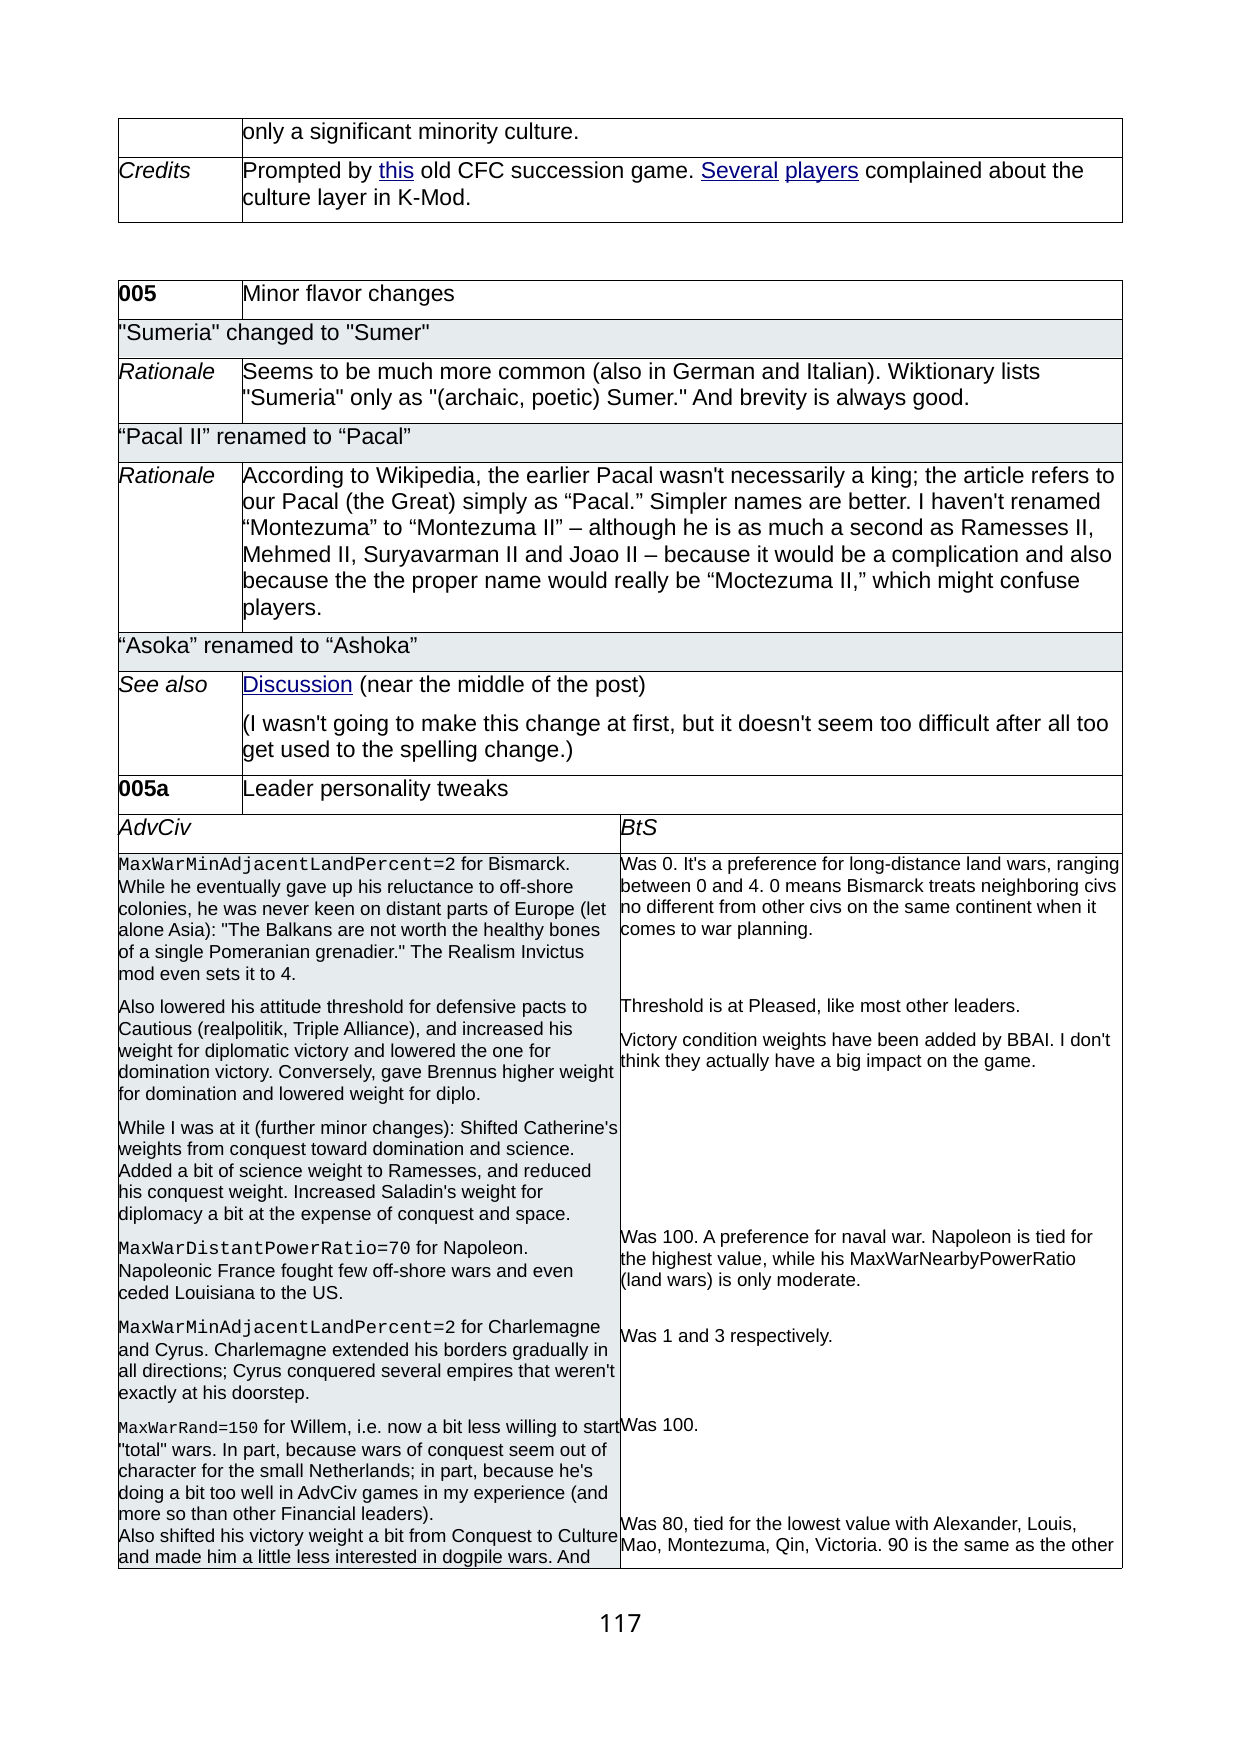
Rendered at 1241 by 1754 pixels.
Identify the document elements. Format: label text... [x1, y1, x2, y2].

table_cell Leader personality tweaks [243, 776, 1122, 814]
table_cell BtS [621, 815, 1122, 853]
table_cell “Pacal II” renamed to “Pacal” [119, 424, 1122, 462]
table_cell "Sumeria" changed to "Sumer" [119, 320, 1122, 357]
table_cell Discussion (near the middle of the post) (I wasn't going to make this change at first, but it doesn't seem too difficult after all too get used to the spelling change.) [243, 672, 1122, 775]
table_cell 005a [119, 776, 242, 814]
table_cell Credits [119, 158, 242, 222]
table_header 005 [119, 281, 242, 319]
table_cell [119, 119, 242, 157]
table_cell Rationale [119, 359, 242, 423]
table_cell “Asoka” renamed to “Ashoka” [119, 633, 1122, 671]
table_cell AdvCiv [119, 815, 620, 853]
table_cell only a significant minority culture. [243, 119, 1122, 157]
table_cell MaxWarMinAdjacentLandPercent=2 for Bismarck. While he eventually gave up his reluctance to off-shore colonies, he was never keen on distant parts of Europe (let alone Asia): "The Balkans are not worth the healthy bones of a single Pomeranian grenadier." The Realism Invictus mod even sets it to 4. Also lowered his attitude threshold for defensive pacts to Cautious (realpolitik, Triple Alliance), and increased his weight for diplomatic victory and lowered the one for domination victory. Conversely, gave Brennus higher weight for domination and lowered weight for diplo. While I was at it (further minor changes): Shifted Catherine's weights from conquest toward domination and science. Added a bit of science weight to Ramesses, and reduced his conquest weight. Increased Saladin's weight for diplomacy a bit at the expense of conquest and space. MaxWarDistantPowerRatio=70 for Napoleon. Napoleonic France fought few off-shore wars and even ceded Louisiana to the US. MaxWarMinAdjacentLandPercent=2 for Charlemagne and Cyrus. Charlemagne extended his borders gradually in all directions; Cyrus conquered several empires that weren't exactly at his doorstep. MaxWarRand=150 for Willem, i.e. now a bit less willing to start "total" wars. In part, because wars of conquest seem out of character for the small Netherlands; in part, because he's doing a bit too well in AdvCiv games in my experience (and more so than other Financial leaders). Also shifted his victory weight a bit from Conquest to Culture and made him a little less interested in dogpile wars. And [119, 854, 620, 1568]
table_cell Prompted by this old CFC succession game. Several players complained about the culture layer in K-Mod. [243, 158, 1122, 222]
table_cell Was 0. It's a preference for long-distance land wars, ranging between 0 and 4. 0 means Bismarck treats neighboring civs no different from other civs on the same continent when it comes to war planning. Threshold is at Pleased, like most other leaders. Victory condition weights have been added by BBAI. I don't think they actually have a big impact on the game. Was 100. A preference for naval war. Napoleon is tied for the highest value, while his MaxWarNearbyPowerRatio (land wars) is only moderate. Was 1 and 3 respectively. Was 100. Was 80, tied for the lowest value with Alexander, Louis, Mao, Montezuma, Qin, Victoria. 90 is the same as the other [621, 854, 1122, 1568]
table_cell Seems to be much more common (also in German and Italian). Wiktionary lists "Sumeria" only as "(archaic, poetic) Sumer." And brevity is always good. [243, 359, 1122, 423]
table_cell See also [119, 672, 242, 775]
table_cell According to Wikipedia, the earlier Pacal wasn't necessarily a king; the article refers to our Pacal (the Great) simply as “Pacal.” Simpler names are better. I haven't renamed “Montezuma” to “Montezuma II” – although he is as much a second as Ramesses II, Mehmed II, Suryavarman II and Joao II – because it would be a complication and also because the the proper name would really be “Moctezuma II,” which might confuse players. [243, 463, 1122, 632]
table_header Minor flavor changes [243, 281, 1122, 319]
table_cell Rationale [119, 463, 242, 632]
